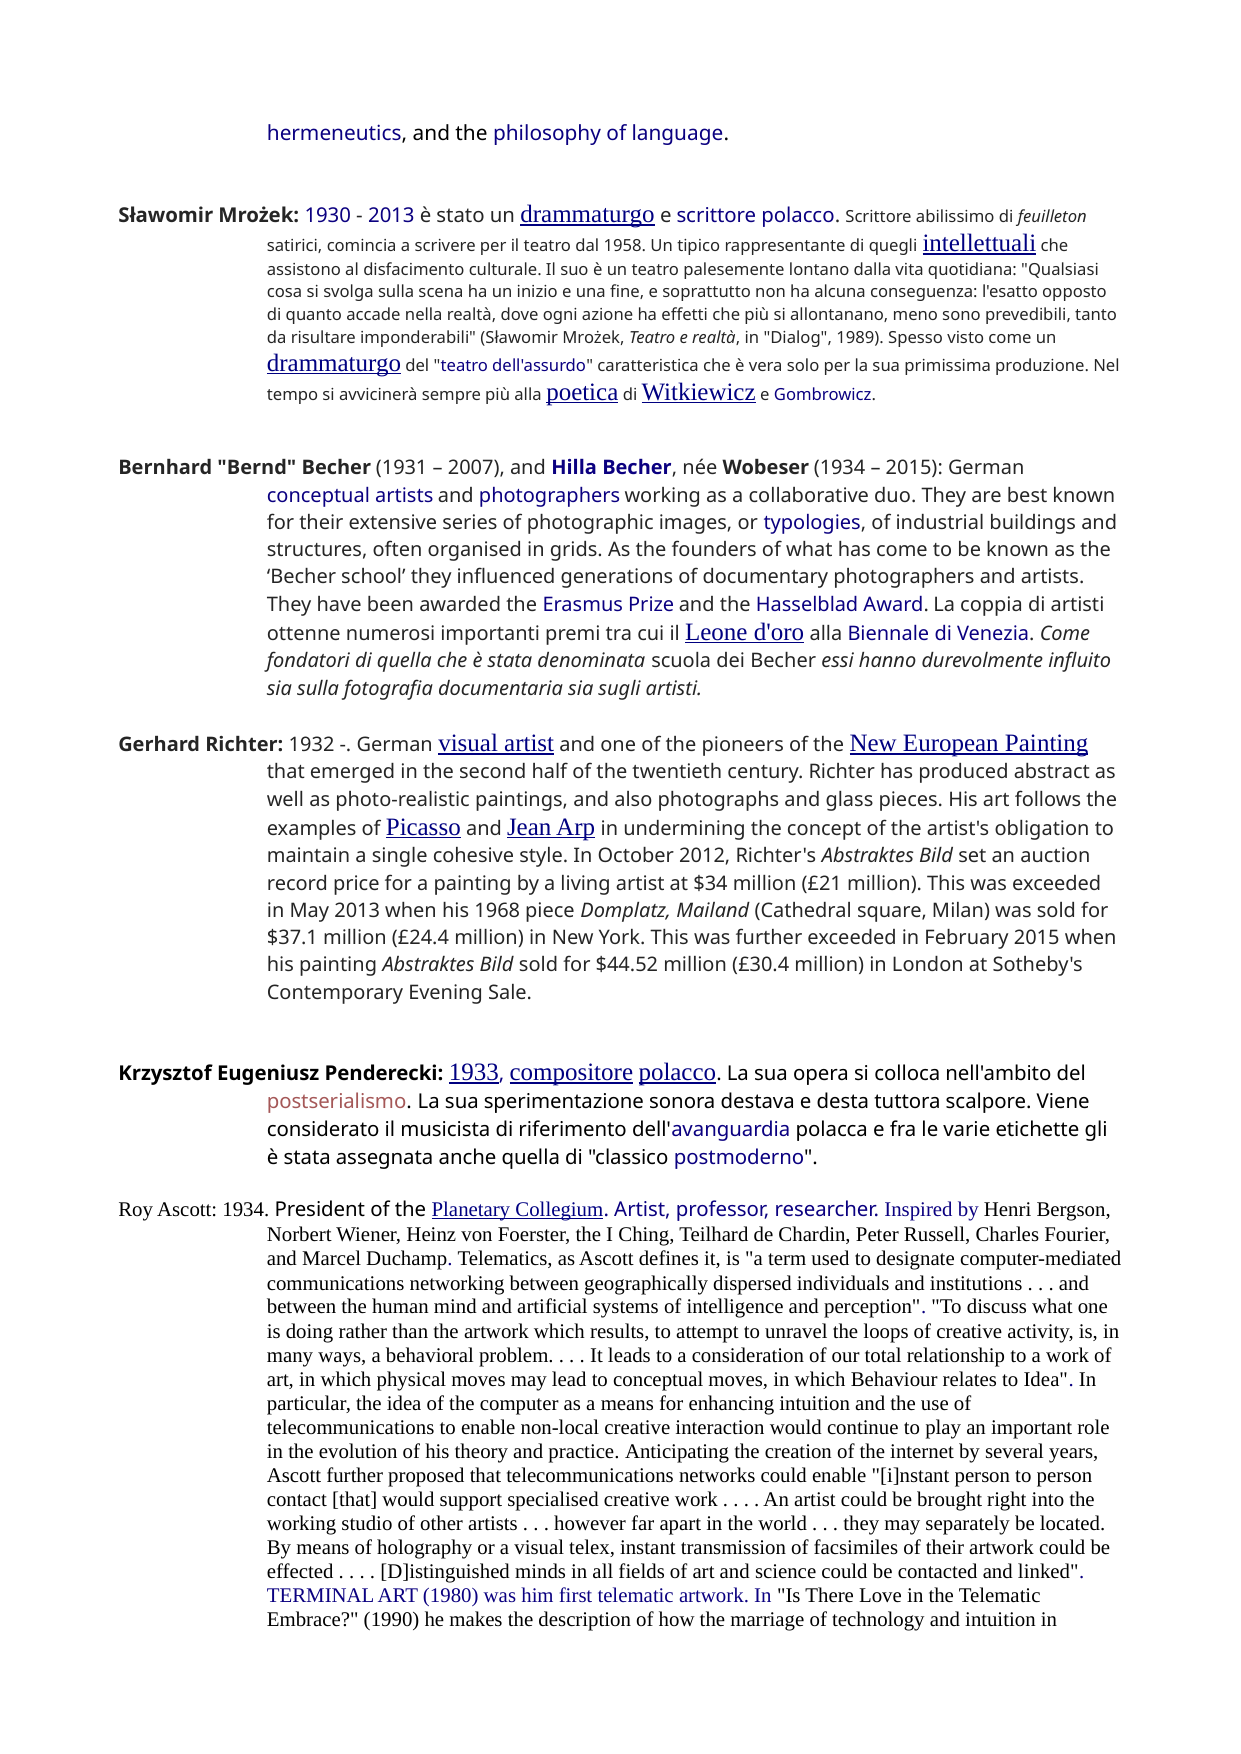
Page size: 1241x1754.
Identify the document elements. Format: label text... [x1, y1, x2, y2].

text Krzysztof Eugeniusz Penderecki: 1933, compositore polacco. La sua opera si colloca nell'ambito del postserialismo. La sua sperimentazione sonora destava e desta tuttora scalpore. Viene considerato il musicista di riferimento dell'avanguardia polacca e fra le varie etichette gli è stata assegnata anche quella di "classico postmoderno". [118, 1057, 1122, 1171]
text Gerhard Richter: 1932 -. German visual artist and one of the pioneers of the New European Painting that emerged in the second half of the twentieth century. Richter has produced abstract as well as photo-realistic paintings, and also photographs and glass pieces. His art follows the examples of Picasso and Jean Arp in undermining the concept of the artist's obligation to maintain a single cohesive style. In October 2012, Richter's Abstraktes Bild set an auction record price for a painting by a living artist at $34 million (£21 million). This was exceeded in May 2013 when his 1968 piece Domplatz, Mailand (Cathedral square, Milan) was sold for $37.1 million (£24.4 million) in New York. This was further exceeded in February 2015 when his painting Abstraktes Bild sold for $44.52 million (£30.4 million) in London at Sotheby's Contemporary Evening Sale. [118, 728, 1122, 1005]
text hermeneutics, and the philosophy of language. [118, 118, 1122, 147]
text Roy Ascott: 1934. President of the Planetary Collegium. Artist, professor, researcher. Inspired by Henri Bergson, Norbert Wiener, Heinz von Foerster, the I Ching, Teilhard de Chardin, Peter Russell, Charles Fourier, and Marcel Duchamp. Telematics, as Ascott defines it, is "a term used to designate computer-mediated communications networking between geographically dispersed individuals and institutions . . . and between the human mind and artificial systems of intelligence and perception". "To discuss what one is doing rather than the artwork which results, to attempt to unravel the loops of creative activity, is, in many ways, a behavioral problem. . . . It leads to a consideration of our total relationship to a work of art, in which physical moves may lead to conceptual moves, in which Behaviour relates to Idea". In particular, the idea of the computer as a means for enhancing intuition and the use of telecommunications to enable non-local creative interaction would continue to play an important role in the evolution of his theory and practice. Anticipating the creation of the internet by several years, Ascott further proposed that telecommunications networks could enable "[i]nstant person to person contact [that] would support specialised creative work . . . . An artist could be brought right into the working studio of other artists . . . however far apart in the world . . . they may separately be located. By means of holography or a visual telex, instant transmission of facsimiles of their artwork could be effected . . . . [D]istinguished minds in all fields of art and science could be contacted and linked". TERMINAL ART (1980) was him first telematic artwork. In "Is There Love in the Telematic Embrace?" (1990) he makes the description of how the marriage of technology and intuition in [118, 1194, 1122, 1631]
text Bernhard "Bernd" Becher (1931 – 2007), and Hilla Becher, née Wobeser (1934 – 2015): German conceptual artists and photographers working as a collaborative duo. They are best known for their extensive series of photographic images, or typologies, of industrial buildings and structures, often organised in grids. As the founders of what has come to be known as the ‘Becher school’ they influenced generations of documentary photographers and artists. They have been awarded the Erasmus Prize and the Hasselblad Award. La coppia di artisti ottenne numerosi importanti premi tra cui il Leone d'oro alla Biennale di Venezia. Come fondatori di quella che è stata denominata scuola dei Becher essi hanno durevolmente influito sia sulla fotografia documentaria sia sugli artisti. [118, 453, 1122, 701]
text Sławomir Mrożek: 1930 - 2013 è stato un drammaturgo e scrittore polacco. Scrittore abilissimo di feuilleton satirici, comincia a scrivere per il teatro dal 1958. Un tipico rappresentante di quegli intellettuali che assistono al disfacimento culturale. Il suo è un teatro palesemente lontano dalla vita quotidiana: "Qualsiasi cosa si svolga sulla scena ha un inizio e una fine, e soprattutto non ha alcuna conseguenza: l'esatto opposto di quanto accade nella realtà, dove ogni azione ha effetti che più si allontanano, meno sono prevedibili, tanto da risultare imponderabili" (Sławomir Mrożek, Teatro e realtà, in "Dialog", 1989). Spesso visto come un drammaturgo del "teatro dell'assurdo" caratteristica che è vera solo per la sua primissima produzione. Nel tempo si avvicinerà sempre più alla poetica di Witkiewicz e Gombrowicz. [118, 199, 1122, 406]
